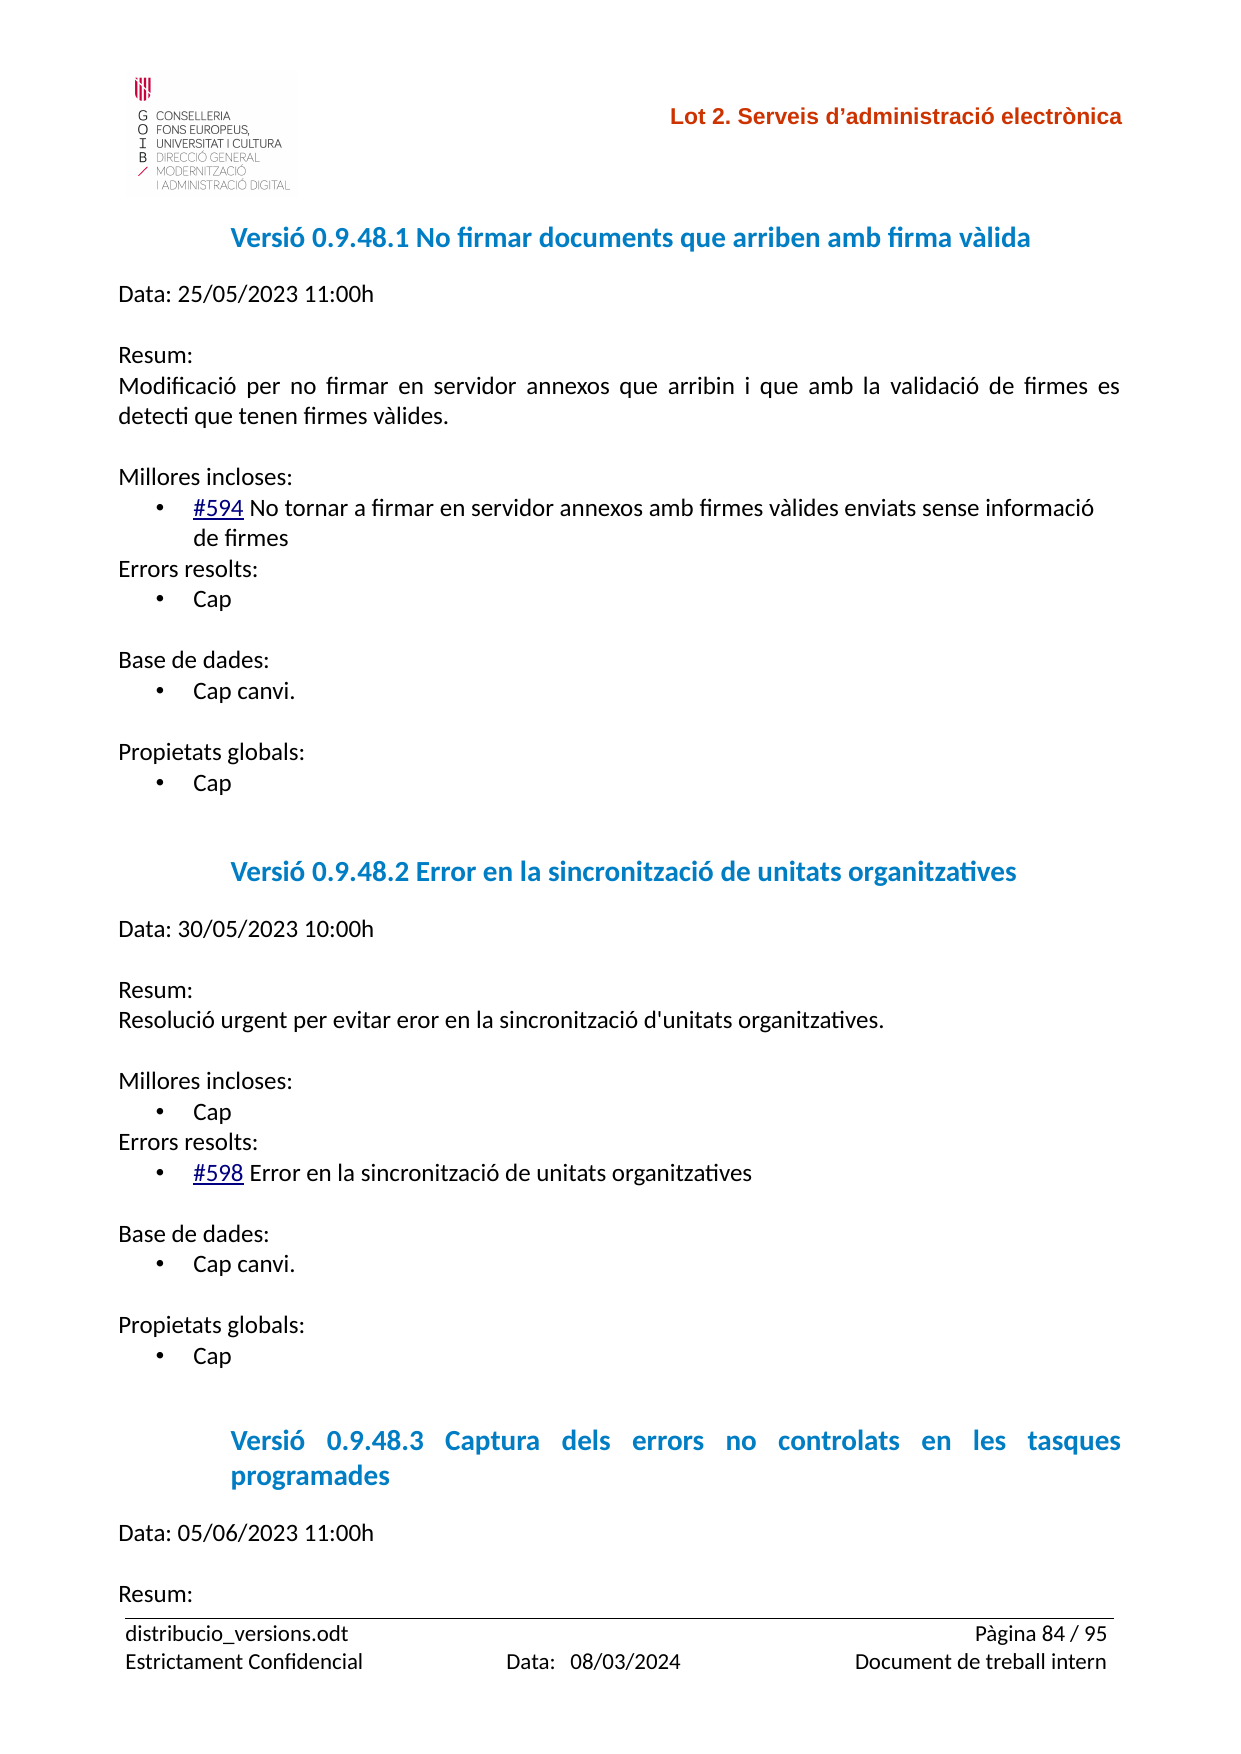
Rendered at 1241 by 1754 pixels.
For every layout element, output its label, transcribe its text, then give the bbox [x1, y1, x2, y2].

picture [126, 70, 299, 197]
text Modificació per no firmar en servidor annexos que arribin i que amb la validació de firmes es detecti que tenen firmes vàlides. [118, 370, 1122, 431]
text Resum: [118, 974, 1122, 1004]
text Resum: [118, 339, 1122, 370]
text Resum: [118, 1578, 1122, 1608]
list Cap canvi. [156, 1248, 1122, 1279]
subtitle Versió 0.9.48.2 Error en la sincronització de unitats organitzatives [153, 853, 1122, 889]
text Data: 25/05/2023 11:00h [118, 278, 1122, 309]
text Propietats globals: [118, 1309, 1122, 1340]
list Cap [156, 1340, 1122, 1371]
text Millores incloses: [118, 1065, 1122, 1096]
text Data: 30/05/2023 10:00h [118, 913, 1122, 943]
text Data: 05/06/2023 11:00h [118, 1517, 1122, 1547]
text Errors resolts: [118, 553, 1122, 584]
list Cap canvi. [156, 675, 1122, 706]
text Errors resolts: [118, 1126, 1122, 1157]
subtitle Versió 0.9.48.3 Captura dels errors no controlats en les tasques programades [153, 1422, 1122, 1493]
text Base de dades: [118, 1218, 1122, 1248]
list Cap [156, 1096, 1122, 1126]
text Resolució urgent per evitar eror en la sincronització d'unitats organitzatives. [118, 1004, 1122, 1035]
list #598 Error en la sincronització de unitats organitzatives [156, 1157, 1122, 1187]
list Cap [156, 767, 1122, 797]
list Cap [156, 584, 1122, 614]
text Millores incloses: [118, 462, 1122, 492]
list #594 No tornar a firmar en servidor annexos amb firmes vàlides enviats sense informació de firmes [156, 492, 1122, 553]
text Base de dades: [118, 645, 1122, 675]
text Propietats globals: [118, 736, 1122, 767]
subtitle Versió 0.9.48.1 No firmar documents que arriben amb firma vàlida [153, 219, 1122, 255]
